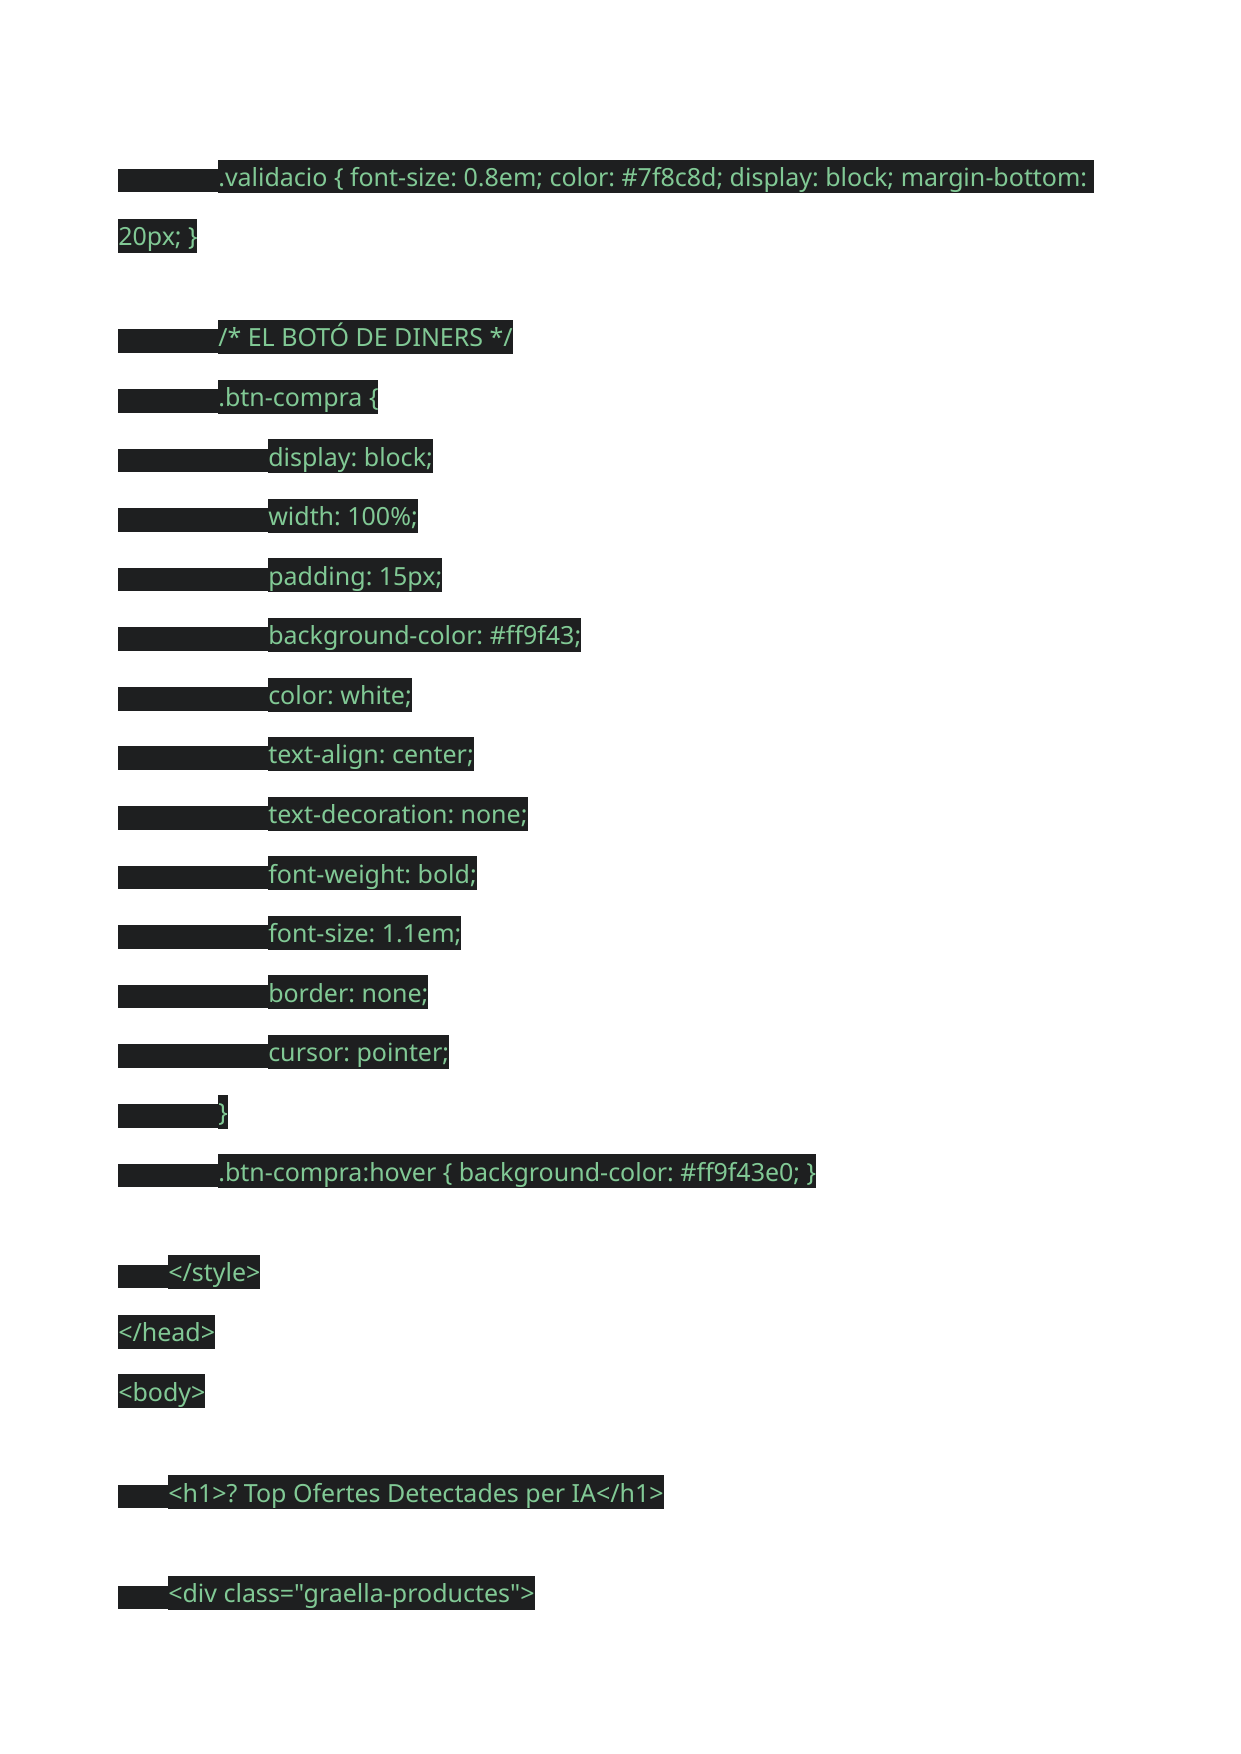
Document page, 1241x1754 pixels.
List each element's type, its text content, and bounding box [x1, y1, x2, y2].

text <div class="graella-productes"> [118, 1576, 1122, 1610]
text </style> [118, 1255, 1122, 1289]
text .validacio { font-size: 0.8em; color: #7f8c8d; display: block; margin-bottom: 20px; } [118, 159, 1122, 253]
text font-weight: bold; [118, 856, 1122, 890]
text border: none; [118, 975, 1122, 1009]
text font-size: 1.1em; [118, 916, 1122, 950]
text .btn-compra:hover { background-color: #ff9f43e0; } [118, 1154, 1122, 1188]
text background-color: #ff9f43; [118, 618, 1122, 652]
text <body> [118, 1374, 1122, 1408]
text cursor: pointer; [118, 1035, 1122, 1069]
text text-align: center; [118, 737, 1122, 771]
text /* EL BOTÓ DE DINERS */ [118, 320, 1122, 354]
text display: block; [118, 439, 1122, 473]
text padding: 15px; [118, 558, 1122, 592]
text color: white; [118, 677, 1122, 712]
text .btn-compra { [118, 379, 1122, 414]
text <h1>? Top Ofertes Detectades per IA</h1> [118, 1475, 1122, 1509]
text </head> [118, 1315, 1122, 1349]
text text-decoration: none; [118, 797, 1122, 831]
text width: 100%; [118, 499, 1122, 533]
text } [118, 1094, 1122, 1129]
